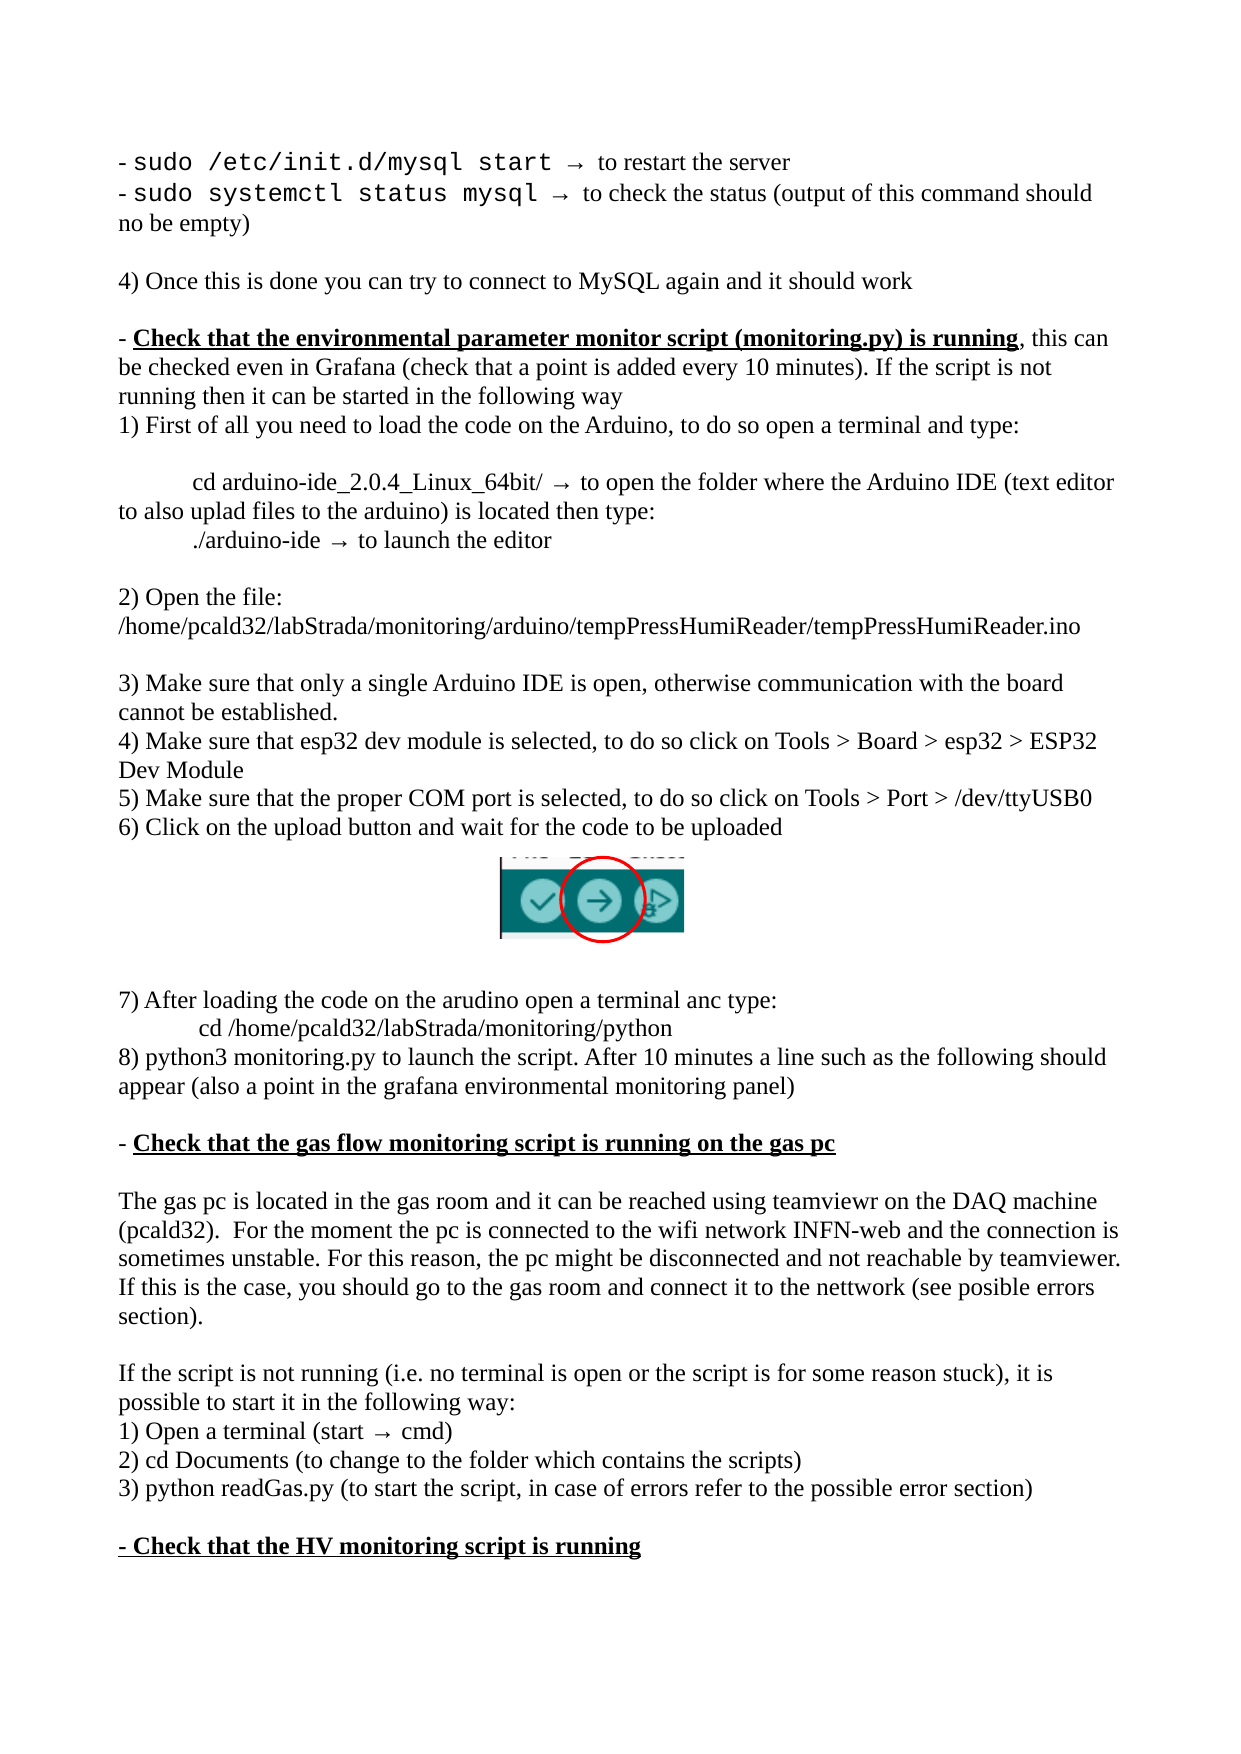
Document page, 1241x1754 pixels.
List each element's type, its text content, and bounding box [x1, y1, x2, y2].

text - sudo systemctl status mysql → to check the status (output of this command should no be empty) [118, 178, 1122, 237]
text - Check that the HV monitoring script is running [118, 1531, 1122, 1560]
text 2) Open the file: /home/pcald32/labStrada/monitoring/arduino/tempPressHumiReader/tempPressHumiReader.ino [118, 582, 1122, 640]
text - Check that the gas flow monitoring script is running on the gas pc [118, 1128, 1122, 1157]
text cd /home/pcald32/labStrada/monitoring/python [118, 1013, 1122, 1042]
text - Check that the environmental parameter monitor script (monitoring.py) is running, this can be checked even in Grafana (check that a point is added every 10 minutes). If the script is not running then it can be started in the following way [118, 323, 1122, 410]
text 3) python readGas.py (to start the script, in case of errors refer to the possible error section) [118, 1473, 1122, 1502]
picture [563, 859, 643, 939]
text - sudo /etc/init.d/mysql start → to restart the server [118, 147, 1122, 178]
text 1) Open a terminal (start → cmd) [118, 1416, 1122, 1445]
text ./arduino-ide → to launch the editor [118, 525, 1122, 553]
text If the script is not running (i.e. no terminal is open or the script is for some reason stuck), it is possible to start it in the following way: [118, 1358, 1122, 1416]
picture [617, 857, 685, 939]
text 1) First of all you need to load the code on the Arduino, to do so open a terminal and type: [118, 410, 1122, 438]
text 2) cd Documents (to change to the folder which contains the scripts) [118, 1445, 1122, 1473]
text 8) python3 monitoring.py to launch the script. After 10 minutes a line such as the following should appear (also a point in the grafana environmental monitoring panel) [118, 1042, 1122, 1100]
text 4) Once this is done you can try to connect to MySQL again and it should work [118, 266, 1122, 295]
text 6) Click on the upload button and wait for the code to be uploaded [118, 812, 1122, 841]
text 4) Make sure that esp32 dev module is selected, to do so click on Tools > Board > esp32 > ESP32 Dev Module [118, 726, 1122, 783]
picture [499, 857, 589, 939]
text The gas pc is located in the gas room and it can be reached using teamviewr on the DAQ machine (pcald32). For the moment the pc is connected to the wifi network INFN-web and the connection is sometimes unstable. For this reason, the pc might be disconnected and not reachable by teamviewer. If this is the case, you should go to the gas room and connect it to the nettwork (see posible errors section). [118, 1186, 1122, 1330]
text 3) Make sure that only a single Arduino IDE is open, otherwise communication with the board cannot be established. [118, 668, 1122, 726]
text 7) After loading the code on the arudino open a terminal anc type: [118, 985, 1122, 1013]
text cd arduino-ide_2.0.4_Linux_64bit/ → to open the folder where the Arduino IDE (text editor to also uplad files to the arduino) is located then type: [118, 467, 1122, 525]
text 5) Make sure that the proper COM port is selected, to do so click on Tools > Port > /dev/ttyUSB0 [118, 783, 1122, 812]
